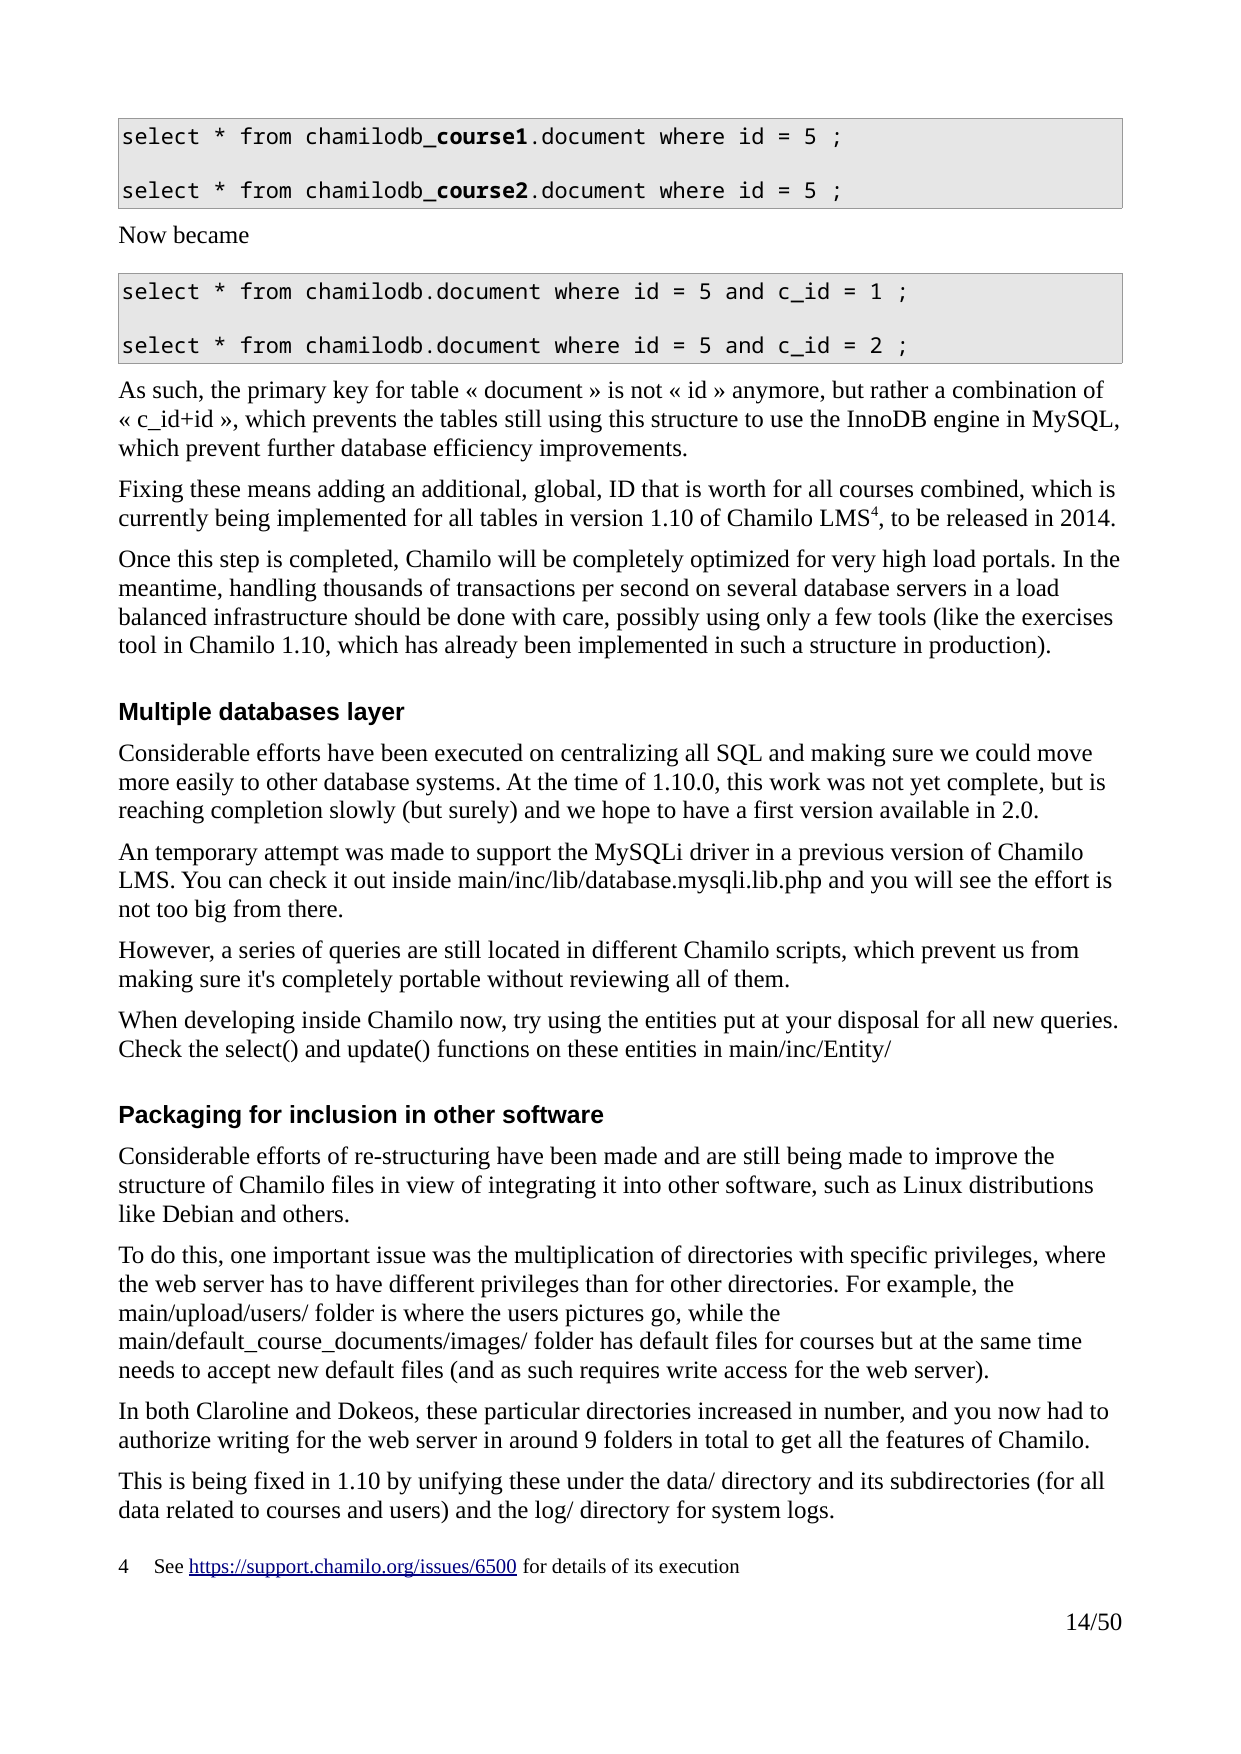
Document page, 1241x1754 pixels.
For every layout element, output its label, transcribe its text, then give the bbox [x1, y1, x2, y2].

subtitle Multiple databases layer [118, 697, 1122, 725]
text An temporary attempt was made to support the MySQLi driver in a previous version of Chamilo LMS. You can check it out inside main/inc/lib/database.mysqli.lib.php and you will see the effort is not too big from there. [118, 837, 1122, 923]
text select * from chamilodb.document where id = 5 and c_id = 1 ; [119, 274, 1122, 306]
text select * from chamilodb_course2.document where id = 5 ; [119, 172, 1122, 208]
text Considerable efforts have been executed on centralizing all SQL and making sure we could move more easily to other database systems. At the time of 1.10.0, this work was not yet complete, but is reaching completion slowly (but surely) and we hope to have a first version available in 2.0. [118, 738, 1122, 824]
text In both Claroline and Dokeos, these particular directories increased in number, and you now had to authorize writing for the web server in around 9 folders in total to get all the features of Chamilo. [118, 1396, 1122, 1454]
text select * from chamilodb.document where id = 5 and c_id = 2 ; [119, 327, 1122, 363]
text Fixing these means adding an additional, global, ID that is worth for all courses combined, which is currently being implemented for all tables in version 1.10 of Chamilo LMS, to be released in 2014. [118, 474, 1122, 532]
text This is being fixed in 1.10 by unifying these under the data/ directory and its subdirectories (for all data related to courses and users) and the log/ directory for system logs. [118, 1466, 1122, 1524]
text As such, the primary key for table « document » is not « id » anymore, but rather a combination of « c_id+id », which prevents the tables still using this structure to use the InnoDB engine in MySQL, which prevent further database efficiency improvements. [118, 376, 1122, 462]
text When developing inside Chamilo now, try using the entities put at your disposal for all new queries. Check the select() and update() functions on these entities in main/inc/Entity/ [118, 1005, 1122, 1063]
text See https://support.chamilo.org/issues/6500 for details of its execution [118, 1553, 1122, 1578]
text To do this, one important issue was the multiplication of directories with specific privileges, where the web server has to have different privileges than for other directories. For example, the main/upload/users/ folder is where the users pictures go, while the main/default_course_documents/images/ folder has default files for courses but at the same time needs to accept new default files (and as such requires write access for the web server). [118, 1240, 1122, 1384]
text However, a series of queries are still located in different Chamilo scripts, which prevent us from making sure it's completely portable without reviewing all of them. [118, 935, 1122, 993]
text Once this step is completed, Chamilo will be completely optimized for very high load portals. In the meantime, handling thousands of transactions per second on several database servers in a load balanced infrastructure should be done with care, possibly using only a few tools (like the exercises tool in Chamilo 1.10, which has already been implemented in such a structure in production). [118, 544, 1122, 659]
text select * from chamilodb_course1.document where id = 5 ; [119, 119, 1122, 151]
text Considerable efforts of re-structuring have been made and are still being made to improve the structure of Chamilo files in view of integrating it into other software, such as Linux distributions like Debian and others. [118, 1141, 1122, 1228]
text Now became [118, 220, 1122, 249]
subtitle Packaging for inclusion in other software [118, 1100, 1122, 1129]
